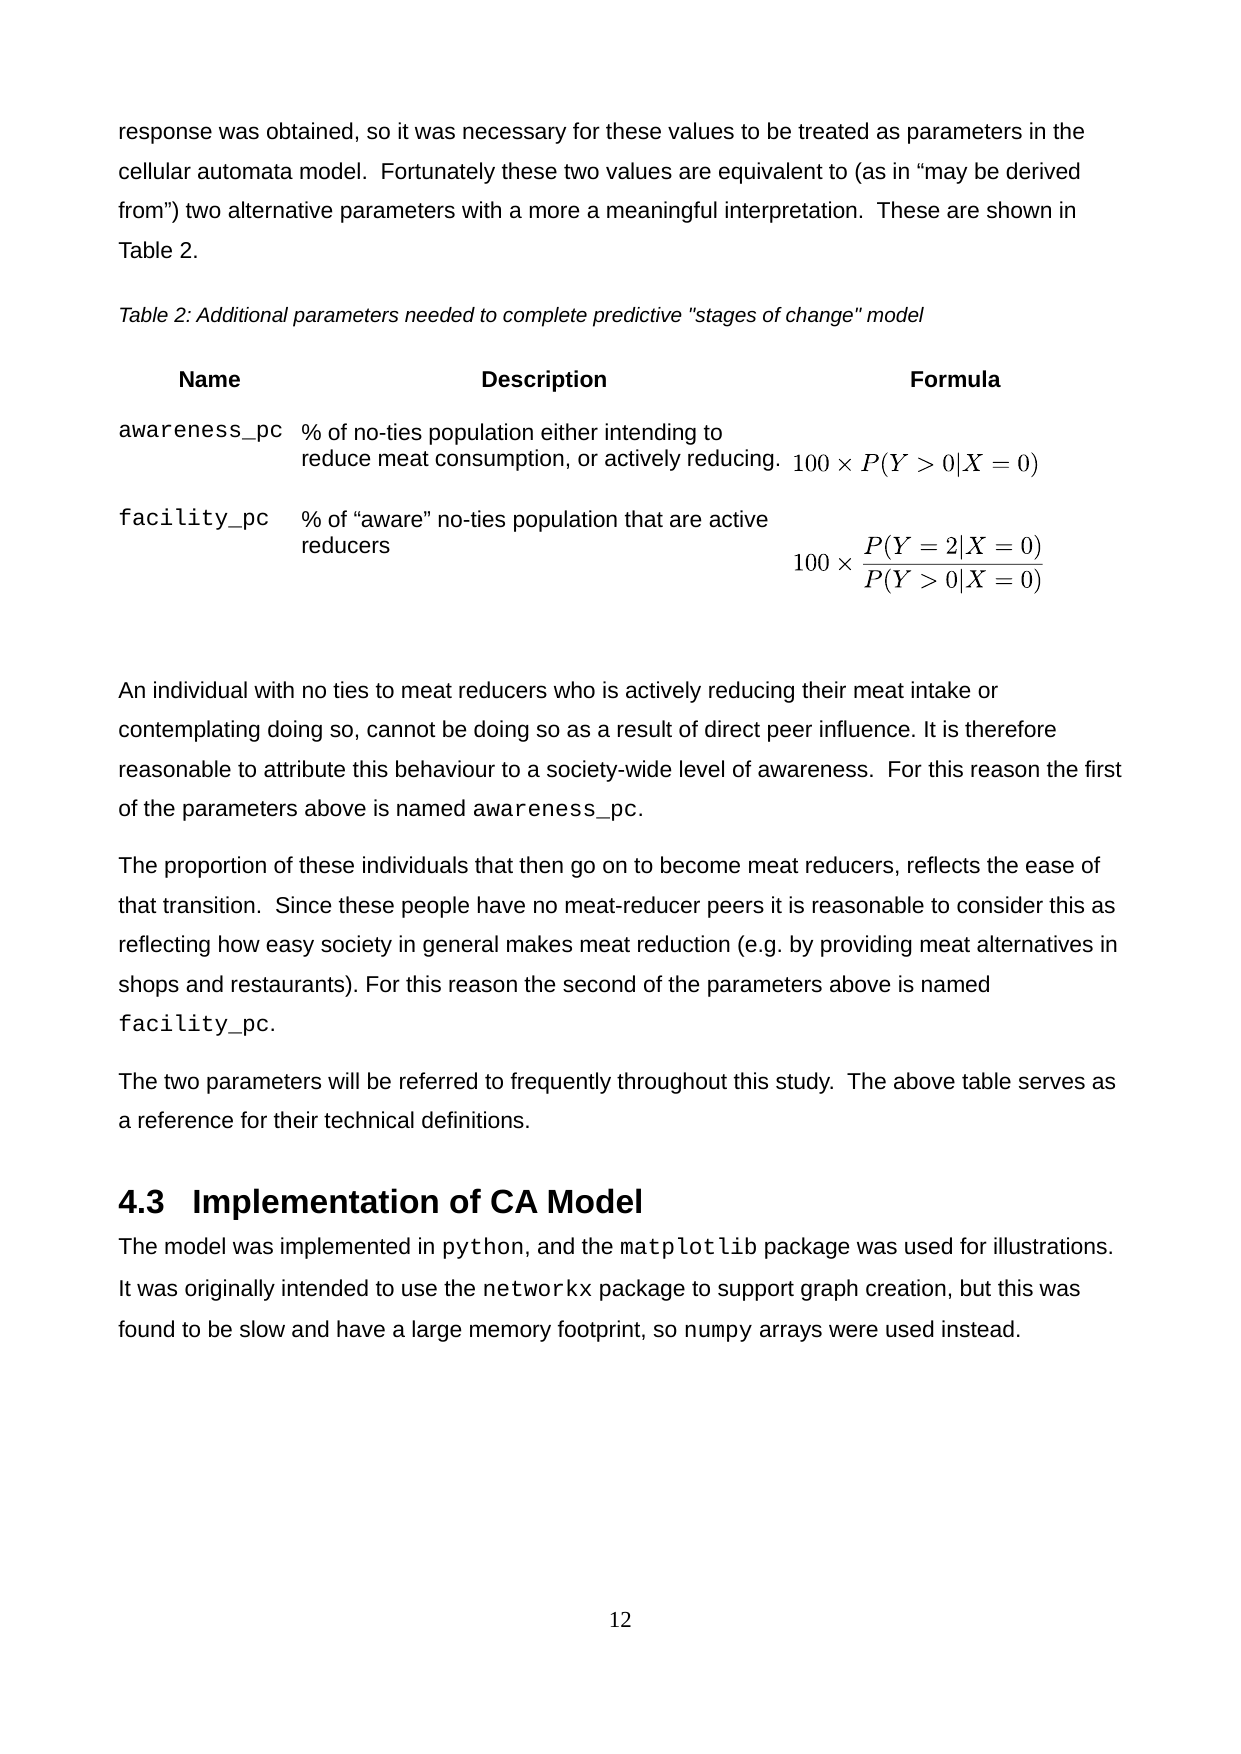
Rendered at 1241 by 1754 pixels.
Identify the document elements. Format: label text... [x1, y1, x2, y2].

text The two parameters will be referred to frequently throughout this study. The above table serves as a reference for their technical definitions. [118, 1068, 1122, 1133]
table_cell [788, 506, 1123, 622]
text Table 2: Additional parameters needed to complete predictive "stages of change" model [118, 303, 1122, 327]
text The model was implemented in python, and the matplotlib package was used for illustrations. It was originally intended to use the networkx package to support graph creation, but this was found to be slow and have a large memory footprint, so numpy arrays were used instead. [118, 1233, 1122, 1344]
text response was obtained, so it was necessary for these values to be treated as parameters in the cellular automata model. Fortunately these two values are equivalent to (as in “may be derived from”) two alternative parameters with a more a meaningful interpretation. These are shown in Table 2. [118, 118, 1122, 263]
text An individual with no ties to meat reducers who is actively reducing their meat intake or contemplating doing so, cannot be doing so as a result of direct peer influence. It is therefore reasonable to attribute this behaviour to a society-wide level of awareness. For this reason the first of the parameters above is named awareness_pc. [118, 677, 1122, 823]
table_header Formula [788, 340, 1123, 419]
table_cell % of no-ties population either intending to reduce meat consumption, or actively reducing. [301, 419, 787, 506]
table_cell % of “aware” no-ties population that are active reducers [301, 506, 787, 622]
subtitle Implementation of CA Model [118, 1182, 1122, 1221]
table_cell facility_pc [118, 506, 301, 622]
table_cell awareness_pc [118, 419, 301, 506]
table_cell [788, 419, 1123, 506]
table_header Name [118, 340, 301, 419]
text The proportion of these individuals that then go on to become meat reducers, reflects the ease of that transition. Since these people have no meat-reducer peers it is reasonable to consider this as reflecting how easy society in general makes meat reduction (e.g. by providing meat alternatives in shops and restaurants). For this reason the second of the parameters above is named facility_pc. [118, 852, 1122, 1039]
table_header Description [301, 340, 787, 419]
